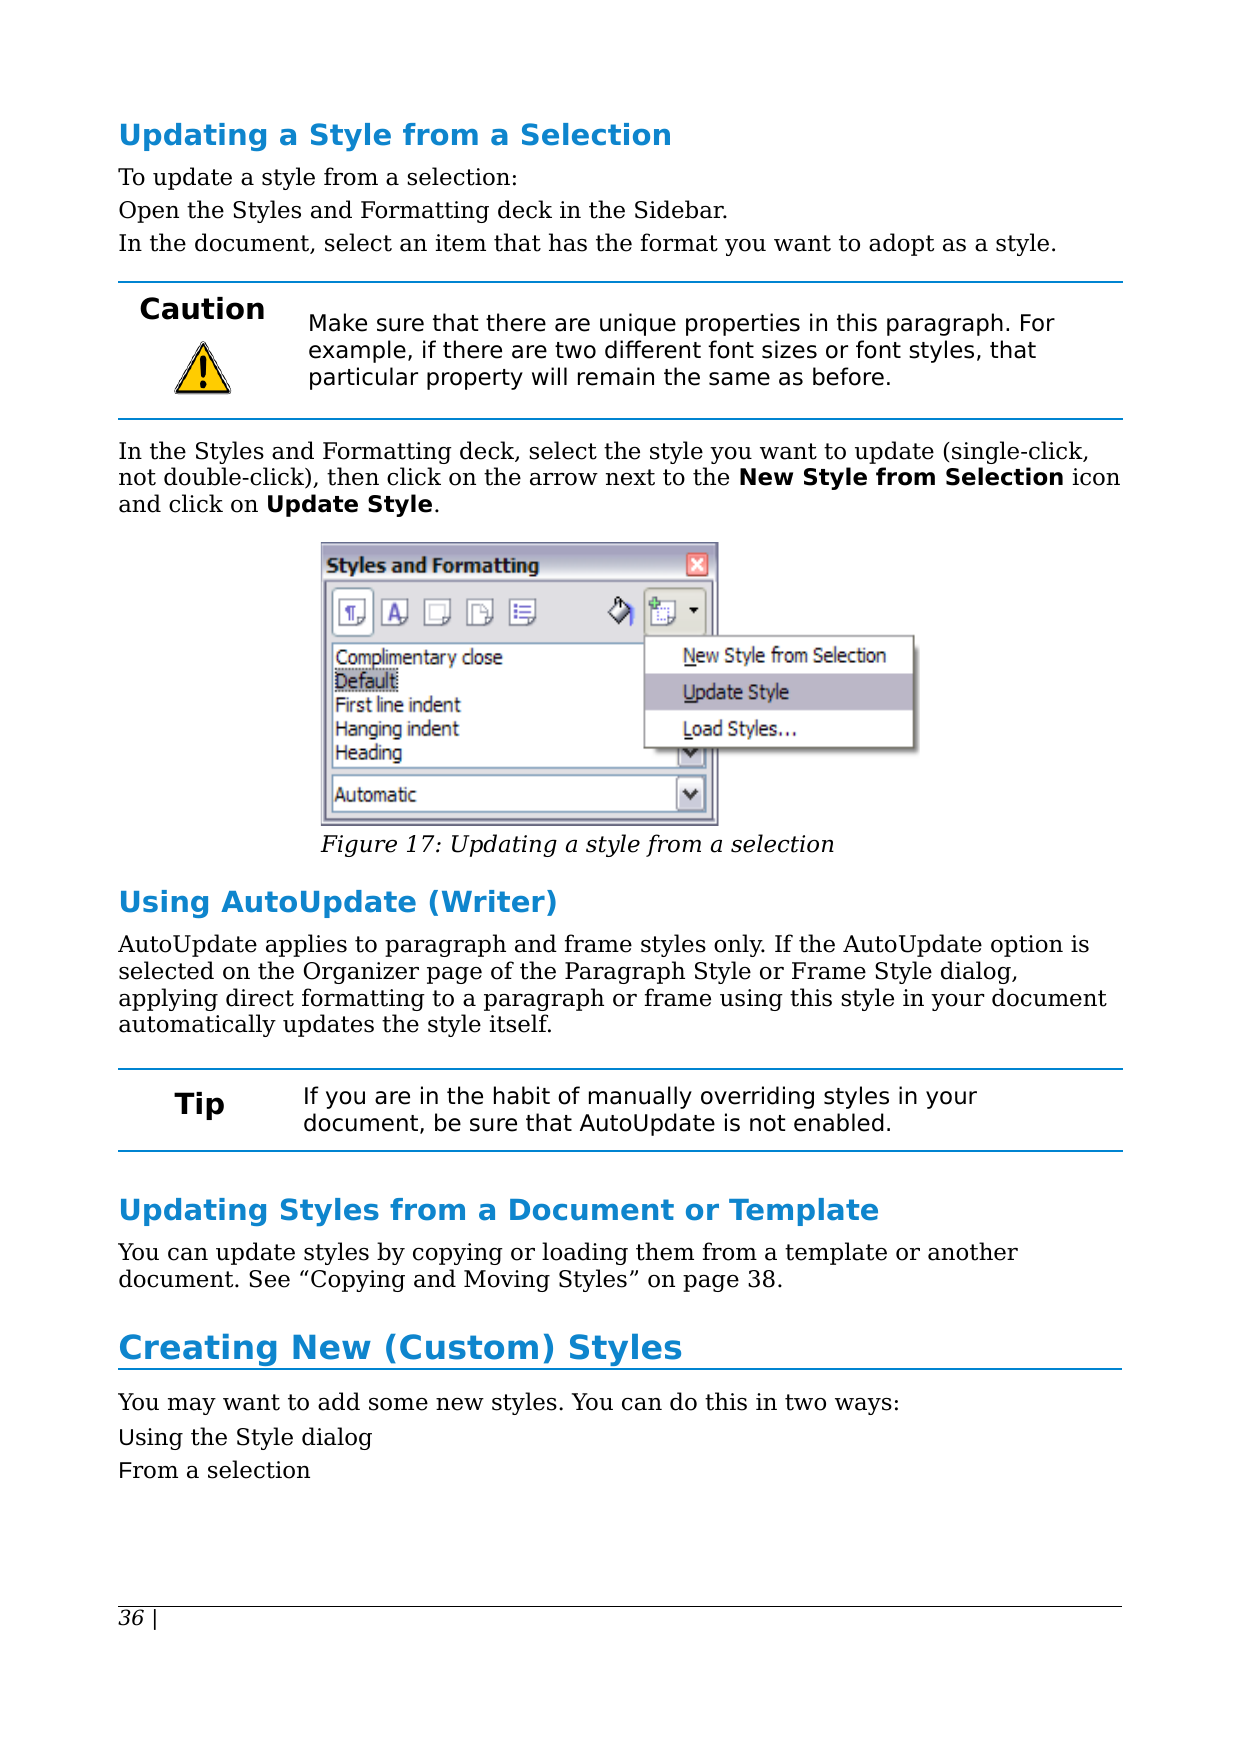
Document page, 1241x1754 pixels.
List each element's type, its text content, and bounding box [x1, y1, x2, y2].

subtitle Updating a Style from a Selection [118, 118, 1122, 152]
list From a selection [118, 1457, 1122, 1484]
text In the document, select an item that has the format you want to adopt as a style. [118, 231, 1122, 257]
table_header Make sure that there are unique properties in this paragraph. For example, if there are two different font sizes or font styles, that particular property will remain the same as before. [286, 283, 1123, 418]
table_header If you are in the habit of manually overriding styles in your document, be sure that AutoUpdate is not enabled. [281, 1070, 1122, 1150]
list Using the Style dialog [118, 1424, 1122, 1451]
text You can update styles by copying or loading them from a template or another document. See “Copying and Moving Styles” on page 37. [118, 1239, 1122, 1293]
text You may want to add some new styles. You can do this in two ways: [118, 1389, 1122, 1415]
text In the Styles and Formatting deck, select the style you want to update (single-click, not double-click), then click on the arrow next to the New Style from Selection icon and click on Update Style. [118, 438, 1122, 518]
picture [320, 542, 920, 826]
subtitle Using AutoUpdate (Writer) [118, 885, 1122, 919]
text Figure 17: Updating a style from a selection [321, 832, 919, 858]
table_header Caution [118, 283, 286, 418]
text AutoUpdate applies to paragraph and frame styles only. If the AutoUpdate option is selected on the Organizer page of the Paragraph Style or Frame Style dialog, applying direct formatting to a paragraph or frame using this style in your document automatically updates the style itself. [118, 931, 1122, 1038]
table_header Tip [118, 1070, 281, 1150]
subtitle Creating New (Custom) Styles [118, 1329, 1122, 1368]
subtitle Updating Styles from a Document or Template [118, 1193, 1122, 1227]
picture [170, 337, 235, 398]
list To update a style from a selection: [118, 164, 1122, 191]
text Open the Styles and Formatting deck in the Sidebar. [118, 198, 1122, 224]
